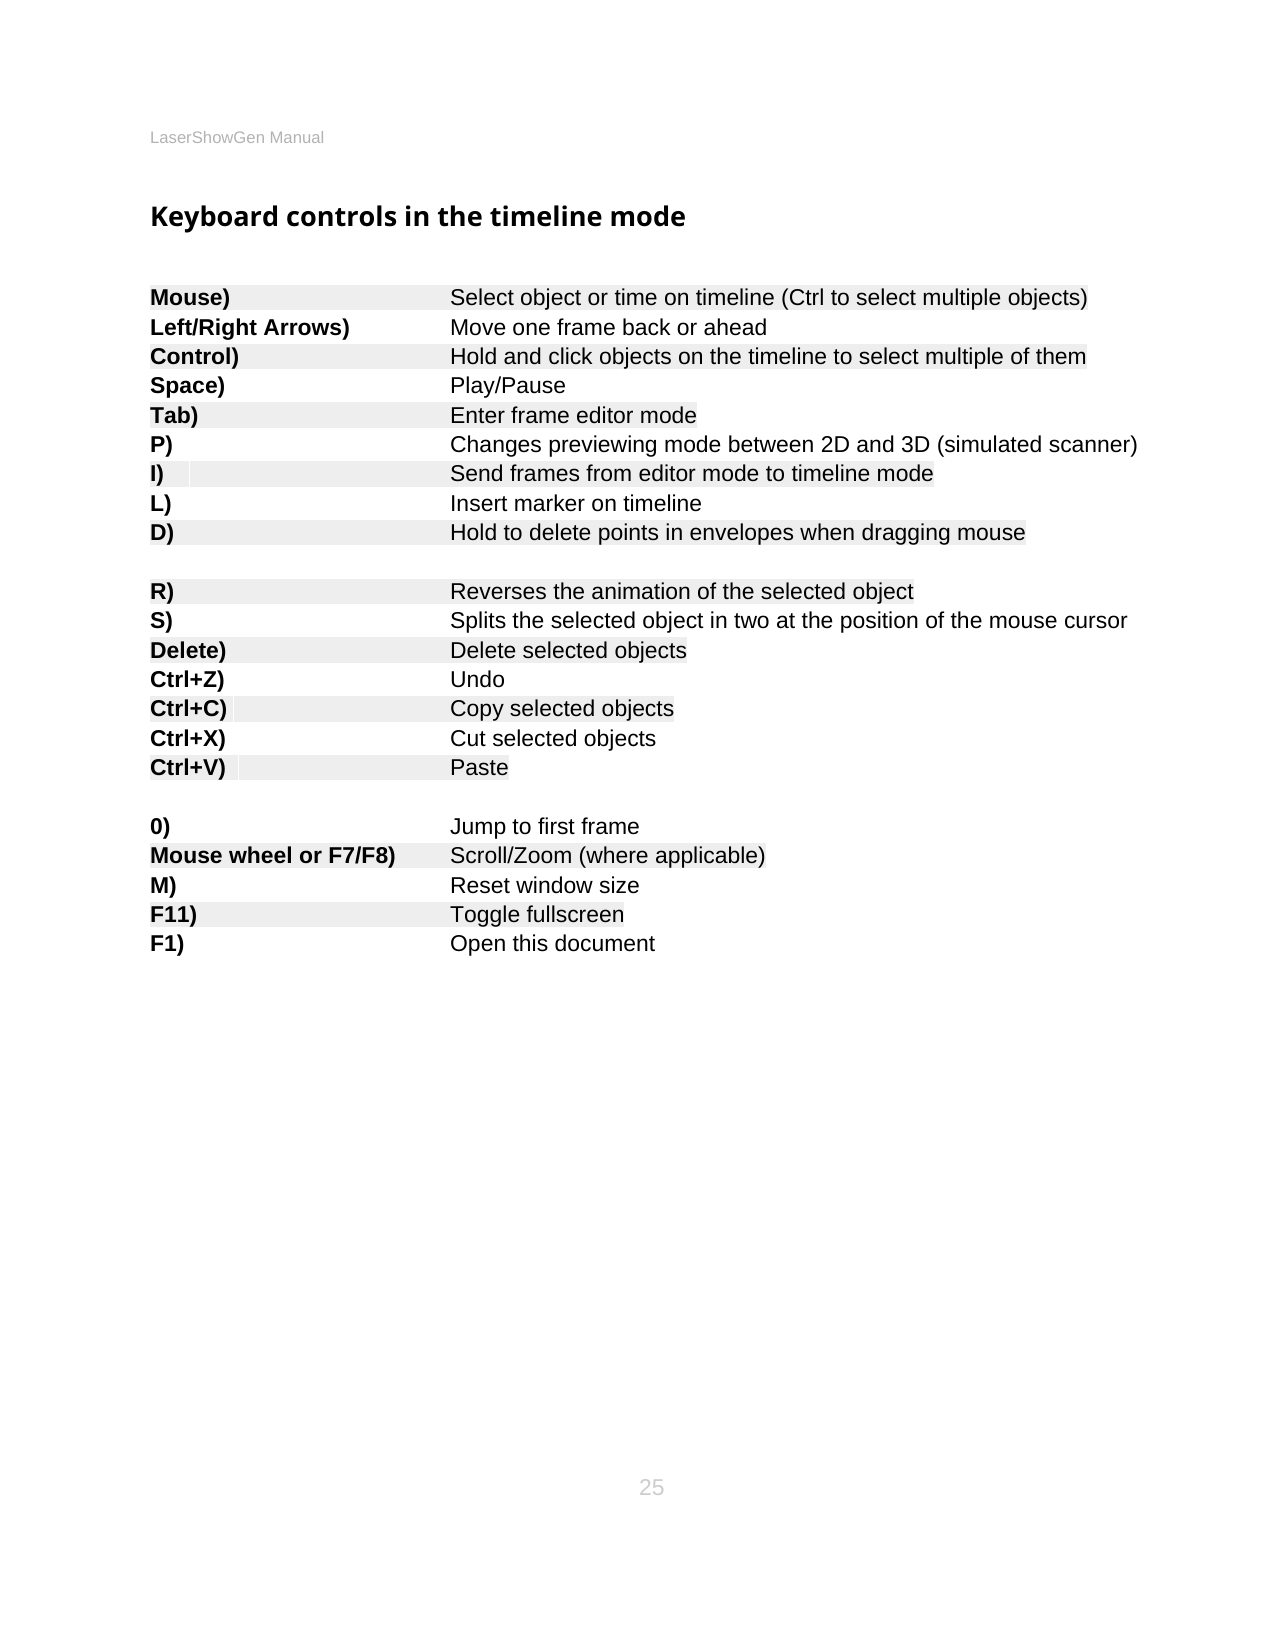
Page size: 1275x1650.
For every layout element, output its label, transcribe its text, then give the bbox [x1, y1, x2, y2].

text Ctrl+C) Copy selected objects [150, 696, 1153, 722]
text Mouse) Select object or time on timeline (Ctrl to select multiple objects) [150, 285, 1153, 310]
text Mouse wheel or F7/F8) Scroll/Zoom (where applicable) [150, 843, 1153, 868]
text Space) Play/Pause [150, 373, 1153, 398]
subtitle Keyboard controls in the timeline mode [150, 197, 1153, 234]
text 0) Jump to first frame [150, 813, 1153, 839]
text Ctrl+Z) Undo [150, 667, 1153, 692]
text P) Changes previewing mode between 2D and 3D (simulated scanner) [150, 432, 1153, 457]
text Ctrl+X) Cut selected objects [150, 725, 1153, 751]
text Delete) Delete selected objects [150, 637, 1153, 663]
text R) Reverses the animation of the selected object [150, 578, 1153, 604]
text D) Hold to delete points in envelopes when dragging mouse [150, 520, 1153, 545]
text Ctrl+V) Paste [150, 755, 1153, 780]
text I) Send frames from editor mode to timeline mode [150, 461, 1153, 487]
text Control) Hold and click objects on the timeline to select multiple of them [150, 343, 1153, 369]
text F1) Open this document [150, 931, 1153, 957]
text S) Splits the selected object in two at the position of the mouse cursor [150, 608, 1153, 633]
text M) Reset window size [150, 872, 1153, 898]
text L) Insert marker on timeline [150, 490, 1153, 516]
text Tab) Enter frame editor mode [150, 402, 1153, 428]
text F11) Toggle fullscreen [150, 902, 1153, 927]
text Left/Right Arrows) Move one frame back or ahead [150, 314, 1153, 340]
